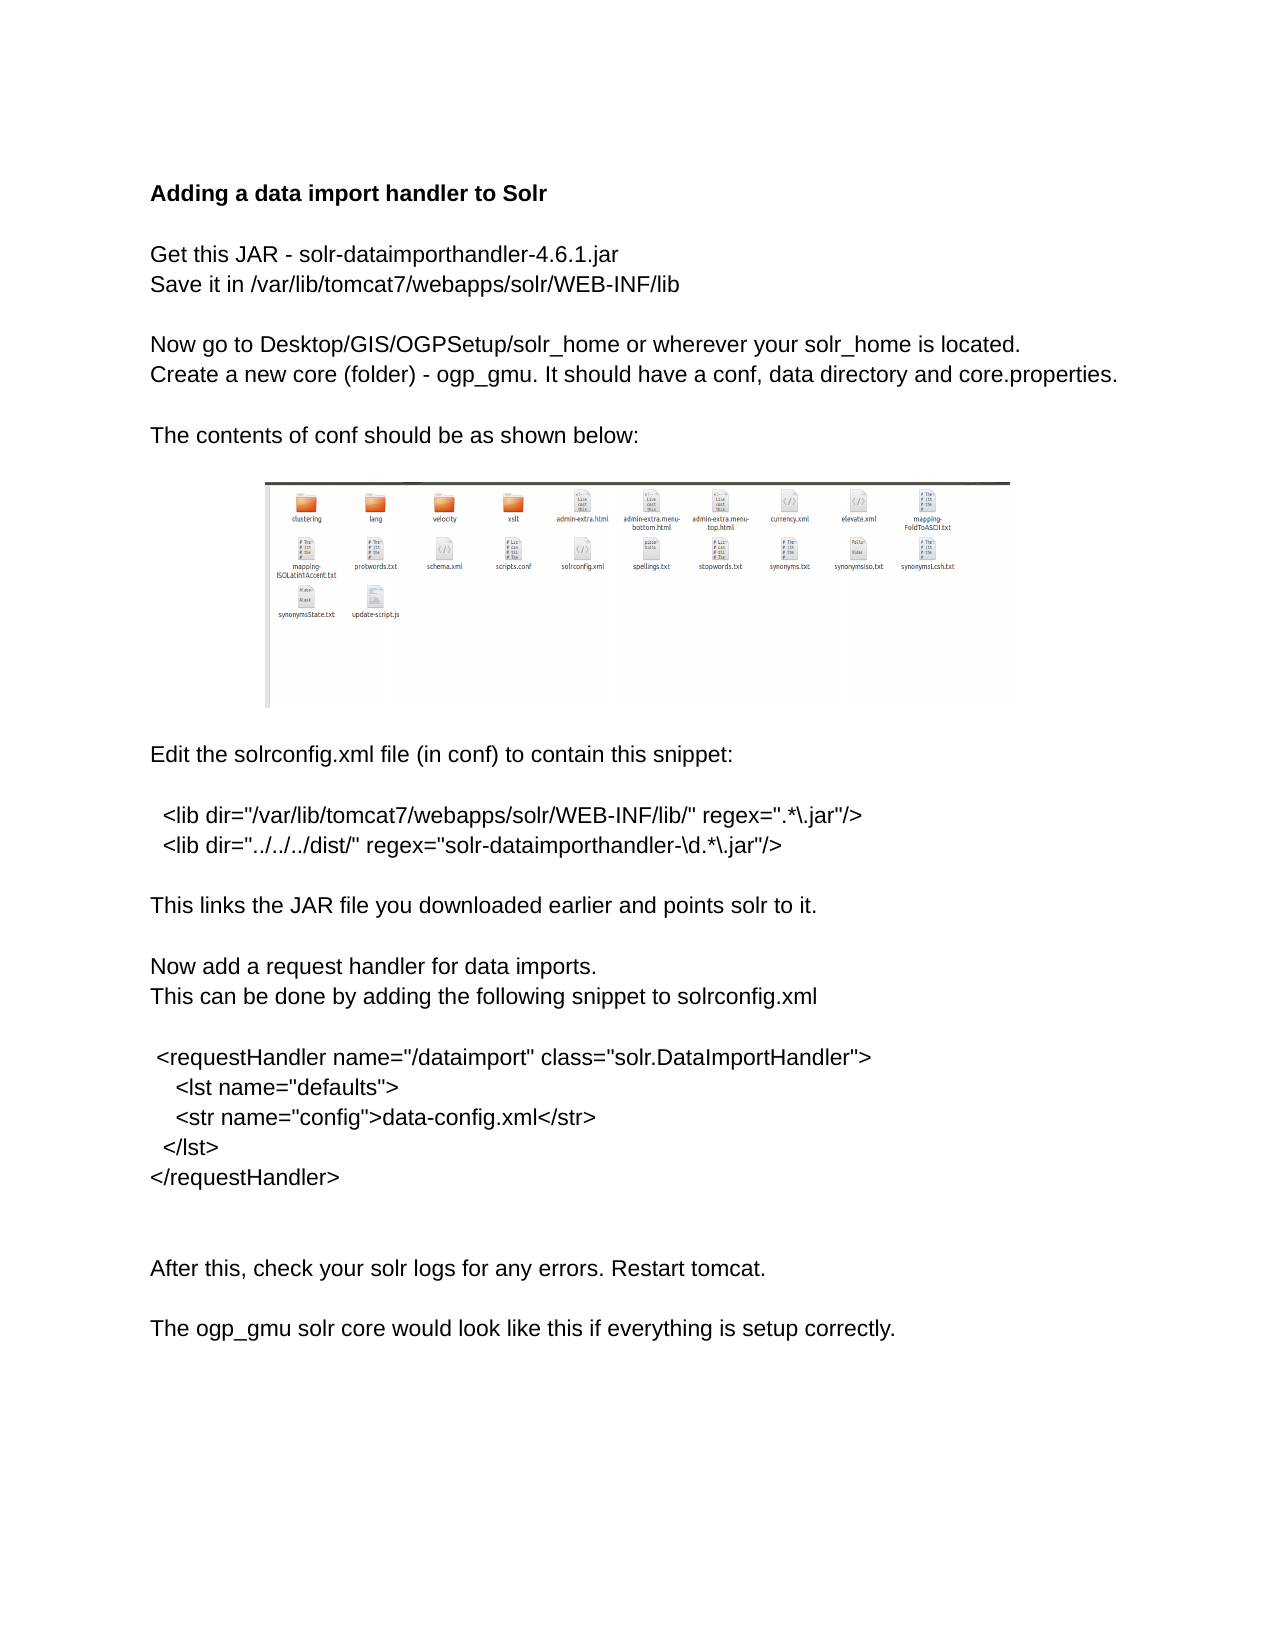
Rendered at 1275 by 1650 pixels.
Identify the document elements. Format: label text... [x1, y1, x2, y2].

text Now go to Desktop/GIS/OGPSetup/solr_home or wherever your solr_home is located. [150, 331, 1125, 358]
text Now add a request handler for data imports. [150, 953, 1125, 979]
text Edit the solrconfig.xml file (in conf) to contain this snippet: [150, 741, 1125, 768]
picture [265, 482, 1011, 588]
text <lst name="defaults"> [150, 1074, 1125, 1100]
text The ogp_gmu solr core would look like this if everything is setup correctly. [150, 1315, 1125, 1342]
text </requestHandler> [150, 1164, 1125, 1191]
text Create a new core (folder) - ogp_gmu. It should have a conf, data directory and core.properties. [150, 361, 1125, 388]
text Save it in /var/lib/tomcat7/webapps/solr/WEB-INF/lib [150, 271, 1125, 297]
text This can be done by adding the following snippet to solrconfig.xml [150, 983, 1125, 1009]
text This links the JAR file you downloaded earlier and points solr to it. [150, 892, 1125, 919]
text Get this JAR - solr-dataimporthandler-4.6.1.jar [150, 241, 1125, 267]
text Adding a data import handler to Solr [150, 180, 1125, 207]
text The contents of conf should be as shown below: [150, 422, 1125, 448]
text </lst> [150, 1134, 1125, 1160]
text <lib dir="../../../dist/" regex="solr-dataimporthandler-\d.*\.jar"/> [150, 832, 1125, 858]
text After this, check your solr logs for any errors. Restart tomcat. [150, 1255, 1125, 1281]
text <str name="config">data-config.xml</str> [150, 1104, 1125, 1130]
text <requestHandler name="/dataimport" class="solr.DataImportHandler"> [150, 1043, 1125, 1070]
text <lib dir="/var/lib/tomcat7/webapps/solr/WEB-INF/lib/" regex=".*\.jar"/> [150, 802, 1125, 828]
